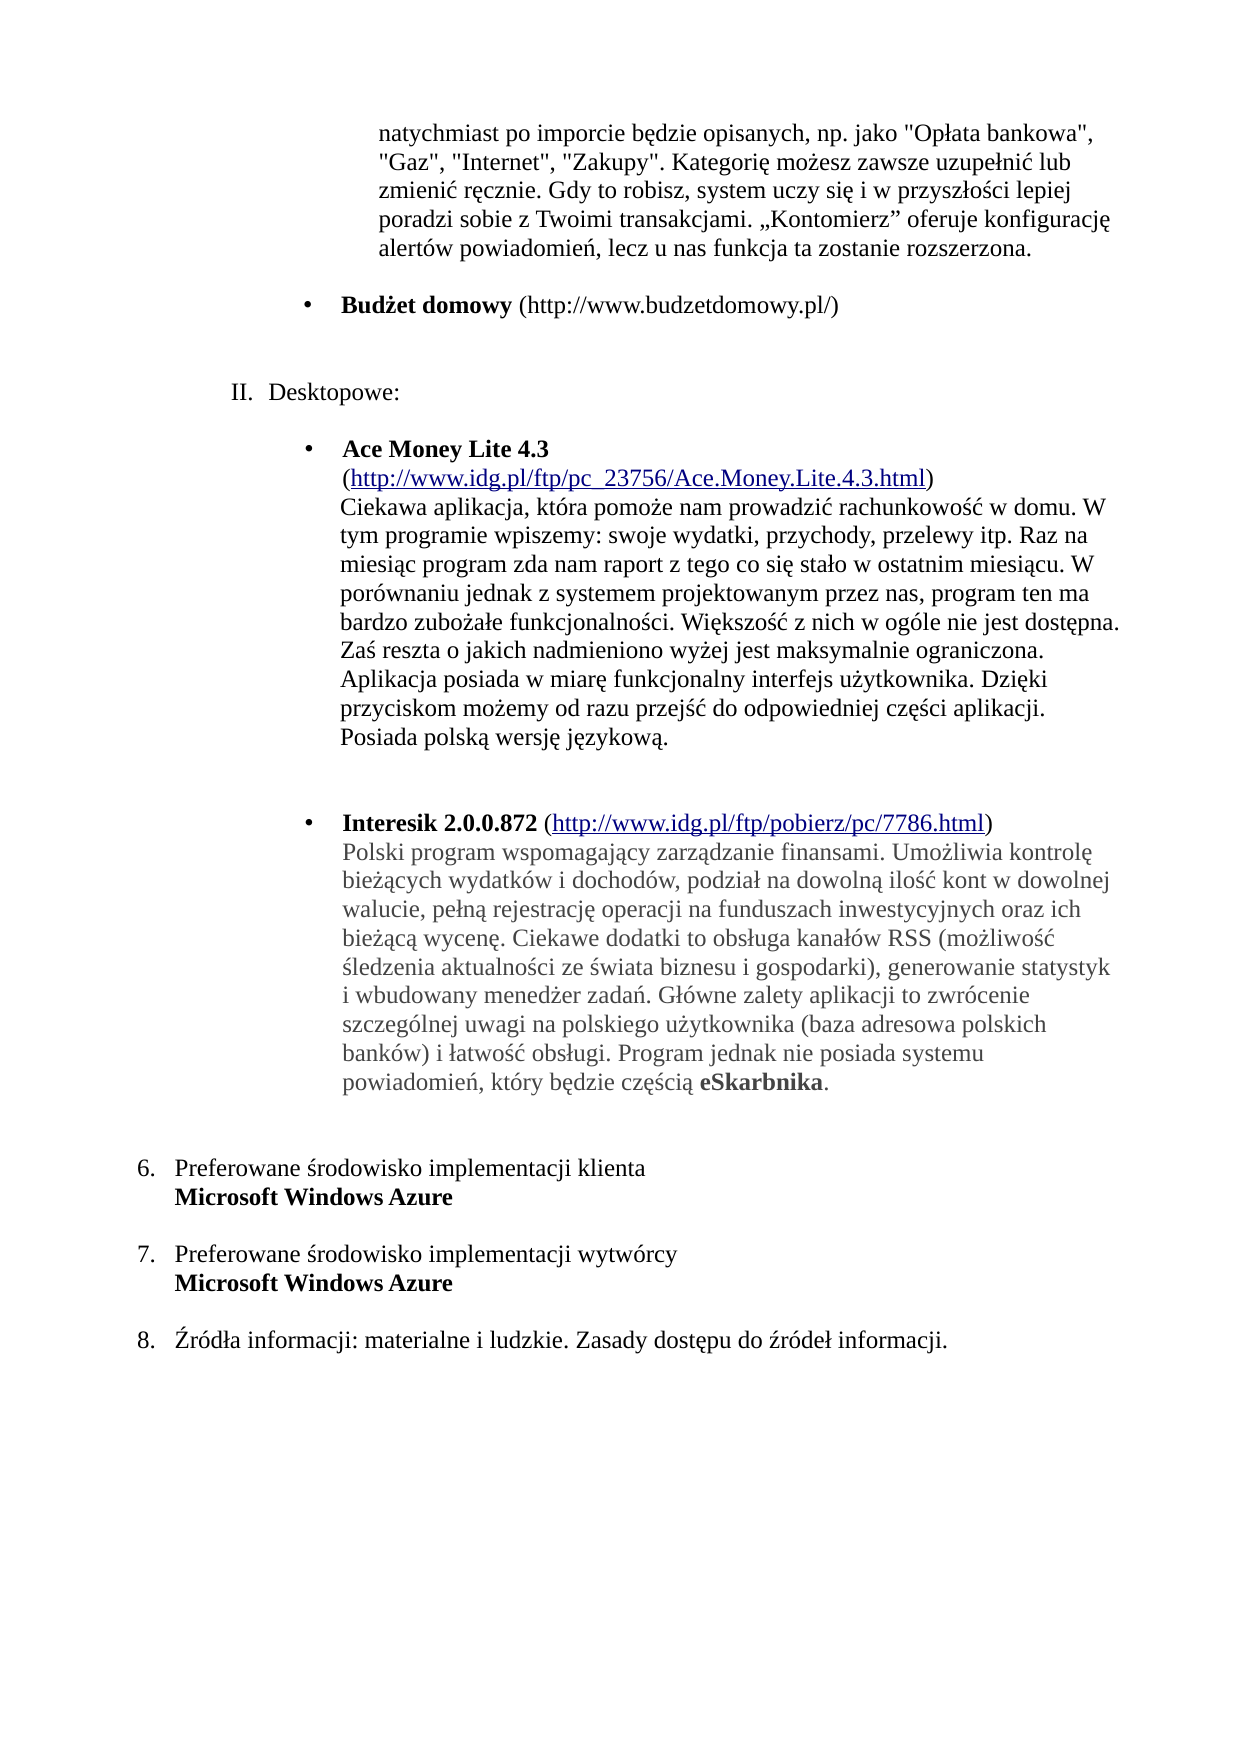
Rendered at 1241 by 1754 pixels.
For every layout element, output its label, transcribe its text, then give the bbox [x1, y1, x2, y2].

text Ciekawa aplikacja, która pomoże nam prowadzić rachunkowość w domu. W tym programie wpiszemy: swoje wydatki, przychody, przelewy itp. Raz na miesiąc program zda nam raport z tego co się stało w ostatnim miesiącu. W porównaniu jednak z systemem projektowanym przez nas, program ten ma bardzo zubożałe funkcjonalności. Większość z nich w ogóle nie jest dostępna. Zaś reszta o jakich nadmieniono wyżej jest maksymalnie ograniczona. Aplikacja posiada w miarę funkcjonalny interfejs użytkownika. Dzięki przyciskom możemy od razu przejść do odpowiedniej części aplikacji. Posiada polską wersję językową. [118, 492, 1122, 751]
list Budżet domowy (http://www.budzetdomowy.pl/) [303, 291, 1122, 319]
list Desktopowe: [231, 377, 1122, 406]
list Ace Money Lite 4.3 (http://www.idg.pl/ftp/pc_23756/Ace.Money.Lite.4.3.html) [304, 434, 1122, 492]
list Źródła informacji: materialne i ludzkie. Zasady dostępu do źródeł informacji. [137, 1326, 1122, 1354]
list Microsoft Windows Azure [137, 1268, 1122, 1297]
list Preferowane środowisko implementacji wytwórcy [137, 1239, 1122, 1268]
list Preferowane środowisko implementacji klienta [137, 1153, 1122, 1182]
list Microsoft Windows Azure [137, 1182, 1122, 1211]
text natychmiast po imporcie będzie opisanych, np. jako "Opłata bankowa", "Gaz", "Internet", "Zakupy". Kategorię możesz zawsze uzupełnić lub zmienić ręcznie. Gdy to robisz, system uczy się i w przyszłości lepiej poradzi sobie z Twoimi transakcjami. „Kontomierz” oferuje konfigurację alertów powiadomień, lecz u nas funkcja ta zostanie rozszerzona. [174, 118, 1122, 262]
list Polski program wspomagający zarządzanie finansami. Umożliwia kontrolę bieżących wydatków i dochodów, podział na dowolną ilość kont w dowolnej walucie, pełną rejestrację operacji na funduszach inwestycyjnych oraz ich bieżącą wycenę. Ciekawe dodatki to obsługa kanałów RSS (możliwość śledzenia aktualności ze świata biznesu i gospodarki), generowanie statystyk i wbudowany menedżer zadań. Główne zalety aplikacji to zwrócenie szczególnej uwagi na polskiego użytkownika (baza adresowa polskich banków) i łatwość obsługi. Program jednak nie posiada systemu powiadomień, który będzie częścią eSkarbnika. [304, 837, 1122, 1096]
list Interesik 2.0.0.872 (http://www.idg.pl/ftp/pobierz/pc/7786.html) [304, 808, 1122, 837]
